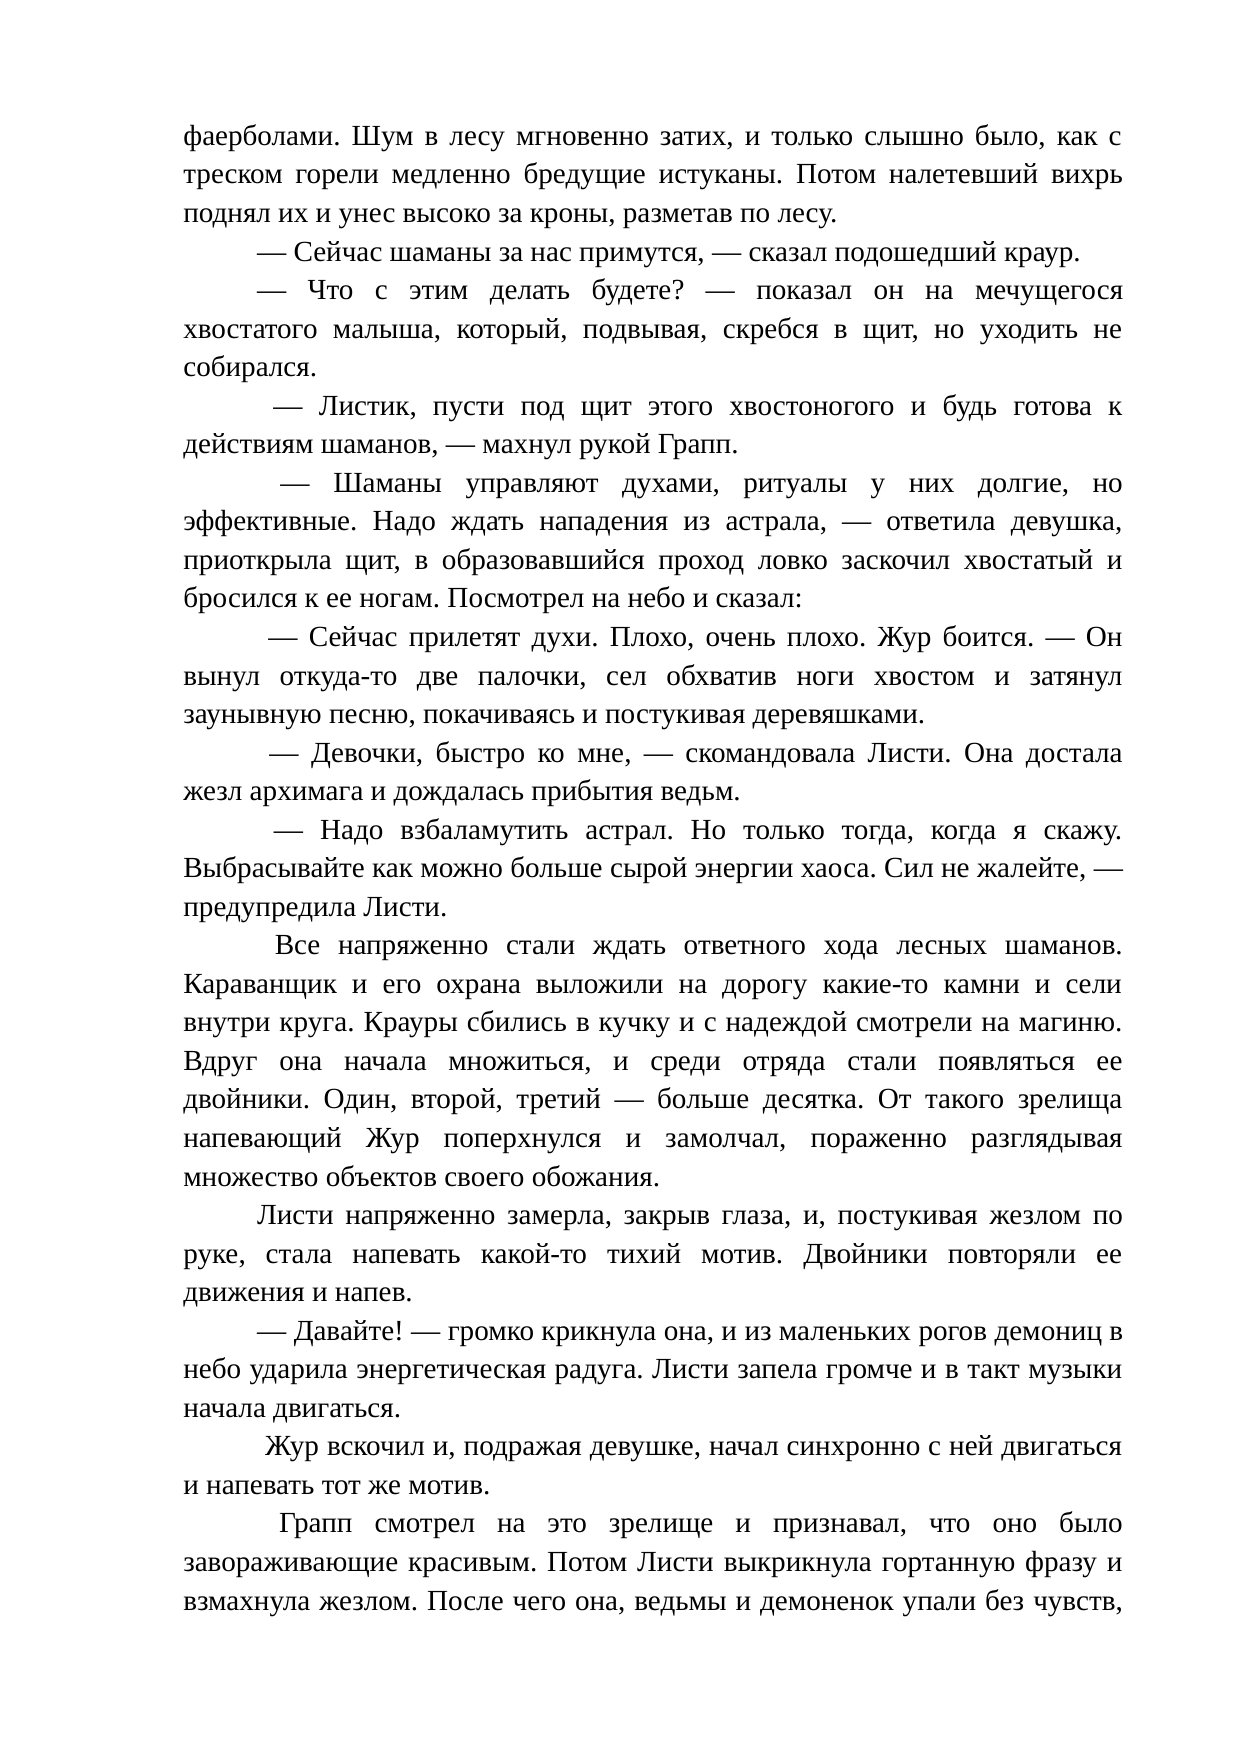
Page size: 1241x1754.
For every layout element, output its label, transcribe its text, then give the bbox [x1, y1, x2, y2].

text — Что с этим делать будете? — показал он на мечущегося хвостатого малыша, который, подвывая, скребся в щит, но уходить не собирался. [183, 272, 1123, 383]
text Грапп смотрел на это зрелище и признавал, что оно было завораживающие красивым. Потом Листи выкрикнула гортанную фразу и взмахнула жезлом. После чего она, ведьмы и демоненок упали без чувств, [183, 1506, 1123, 1616]
text Жур вскочил и, подражая девушке, начал синхронно с ней двигаться и напевать тот же мотив. [183, 1428, 1123, 1501]
text Листи напряженно замерла, закрыв глаза, и, постукивая жезлом по руке, стала напевать какой-то тихий мотив. Двойники повторяли ее движения и напев. [183, 1197, 1123, 1308]
text — Листик, пусти под щит этого хвостоногого и будь готова к действиям шаманов, — махнул рукой Грапп. [183, 388, 1123, 460]
text фаерболами. Шум в лесу мгновенно затих, и только слышно было, как с треском горели медленно бредущие истуканы. Потом налетевший вихрь поднял их и унес высоко за кроны, разметав по лесу. [183, 118, 1123, 229]
text — Сейчас шаманы за нас примутся, — сказал подошедший краур. [183, 234, 1123, 267]
text — Давайте! — громко крикнула она, и из маленьких рогов демониц в небо ударила энергетическая радуга. Листи запела громче и в такт музыки начала двигаться. [183, 1313, 1123, 1423]
text — Сейчас прилетят духи. Плохо, очень плохо. Жур боится. — Он вынул откуда-то две палочки, сел обхватив ноги хвостом и затянул заунывную песню, покачиваясь и постукивая деревяшками. [183, 619, 1123, 730]
text — Шаманы управляют духами, ритуалы у них долгие, но эффективные. Надо ждать нападения из астрала, — ответила девушка, приоткрыла щит, в образовавшийся проход ловко заскочил хвостатый и бросился к ее ногам. Посмотрел на небо и сказал: [183, 465, 1123, 614]
text — Надо взбаламутить астрал. Но только тогда, когда я скажу. Выбрасывайте как можно больше сырой энергии хаоса. Сил не жалейте, — предупредила Листи. [183, 812, 1123, 922]
text — Девочки, быстро ко мне, — скомандовала Листи. Она достала жезл архимага и дождалась прибытия ведьм. [183, 735, 1123, 807]
text Все напряженно стали ждать ответного хода лесных шаманов. Караванщик и его охрана выложили на дорогу какие-то камни и сели внутри круга. Крауры сбились в кучку и с надеждой смотрели на магиню. Вдруг она начала множиться, и среди отряда стали появляться ее двойники. Один, второй, третий — больше десятка. От такого зрелища напевающий Жур поперхнулся и замолчал, пораженно разглядывая множество объектов своего обожания. [183, 927, 1123, 1192]
